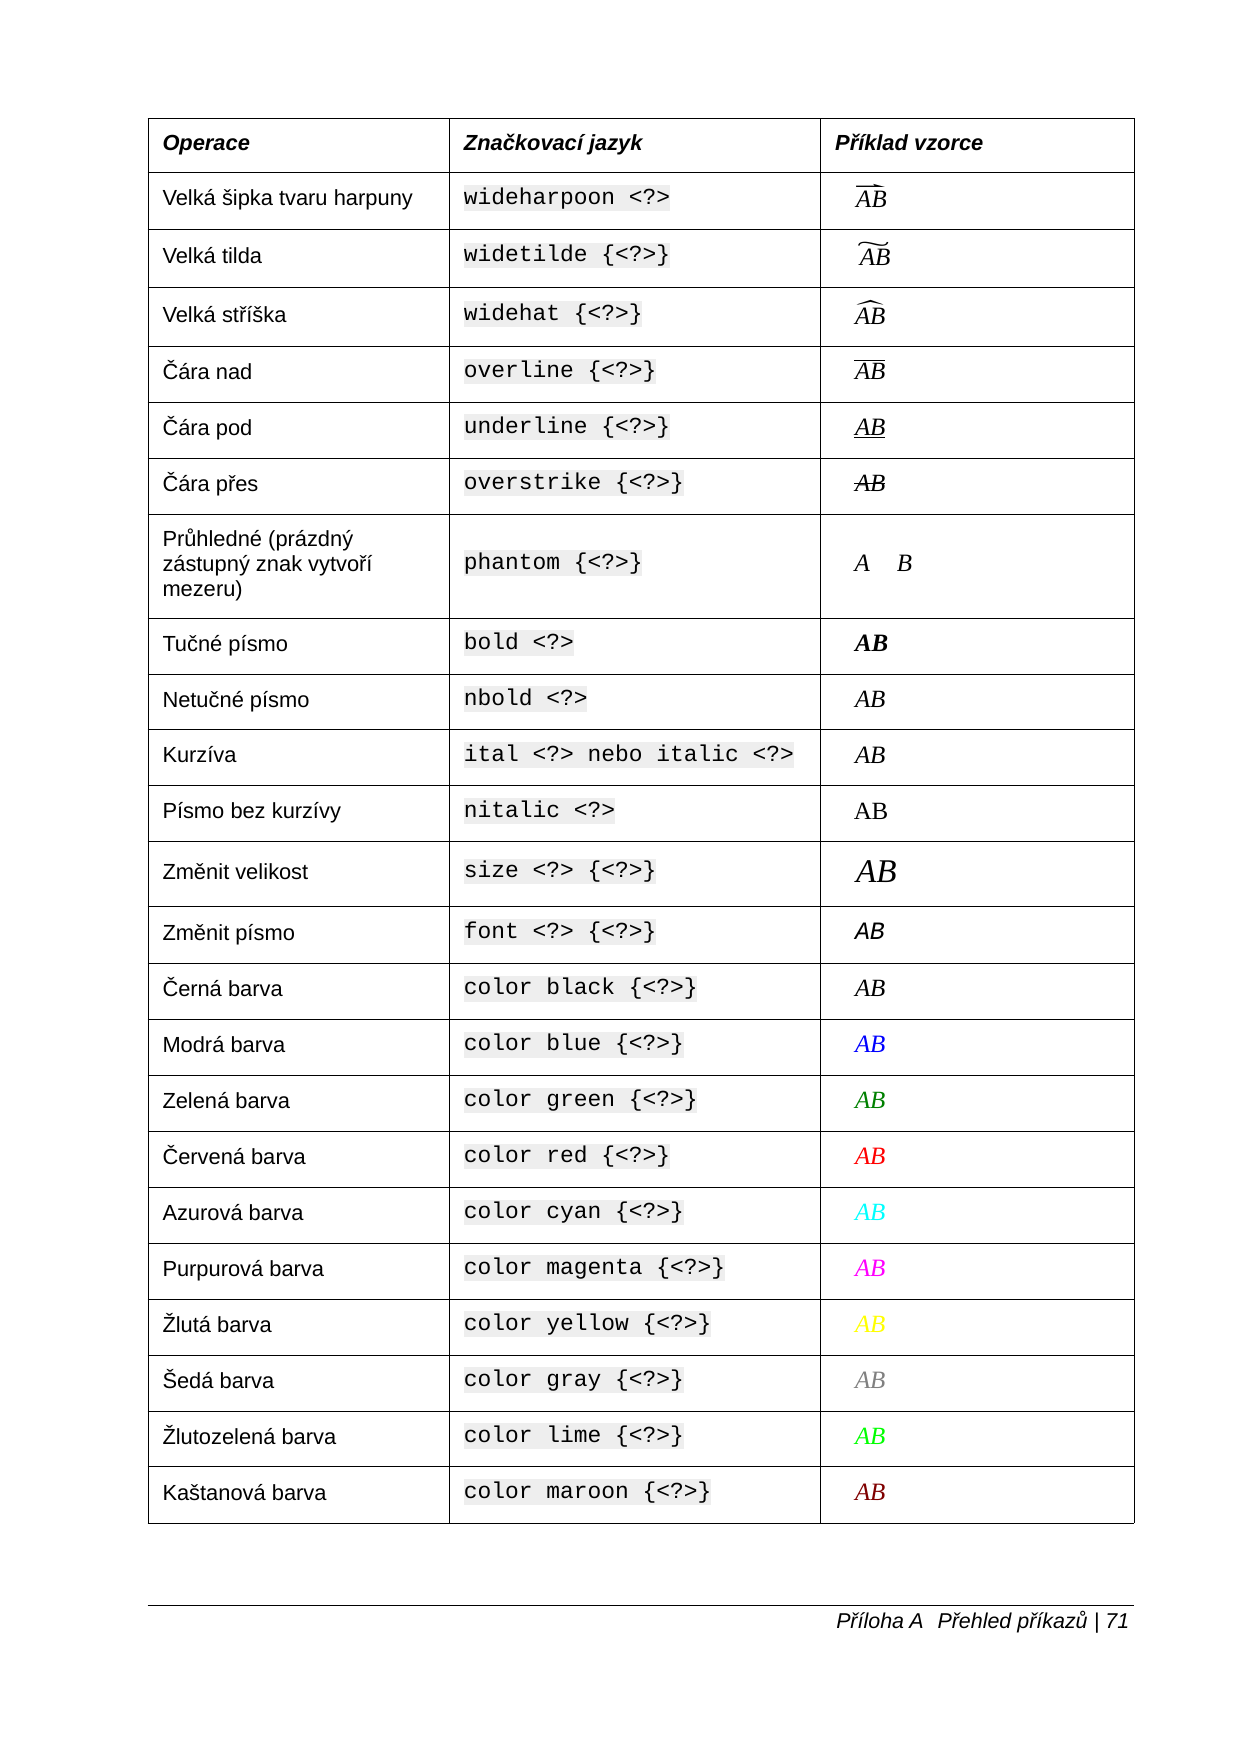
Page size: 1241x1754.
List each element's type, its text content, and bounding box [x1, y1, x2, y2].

table_cell [821, 907, 1134, 963]
table_cell Netučné písmo [149, 675, 449, 729]
table_cell ital <?> nebo italic <?> [450, 730, 820, 785]
table_cell color red {<?>} [450, 1132, 820, 1187]
table_cell [821, 1076, 1134, 1131]
table_cell color cyan {<?>} [450, 1188, 820, 1243]
table_cell color black {<?>} [450, 964, 820, 1019]
table_cell Kurzíva [149, 730, 449, 785]
table_cell Žlutozelená barva [149, 1412, 449, 1466]
table_cell phantom {<?>} [450, 515, 820, 617]
table_cell Velká šipka tvaru harpuny [149, 173, 449, 229]
table_cell size <?> {<?>} [450, 842, 820, 906]
table_cell wideharpoon <?> [450, 173, 820, 229]
table_cell Kaštanová barva [149, 1467, 449, 1522]
table_cell Písmo bez kurzívy [149, 786, 449, 841]
table_cell [821, 675, 1134, 729]
table_cell Velká tilda [149, 230, 449, 287]
table_cell color magenta {<?>} [450, 1244, 820, 1299]
table_cell color gray {<?>} [450, 1356, 820, 1411]
table_cell [821, 1412, 1134, 1466]
table_cell color blue {<?>} [450, 1020, 820, 1075]
table_cell Čára pod [149, 403, 449, 458]
table_cell Tučné písmo [149, 619, 449, 673]
table_cell [821, 1020, 1134, 1075]
table_cell color green {<?>} [450, 1076, 820, 1131]
table_cell nitalic <?> [450, 786, 820, 841]
table_cell [821, 230, 1134, 287]
table_header Značkovací jazyk [450, 119, 820, 172]
table_cell [821, 1244, 1134, 1299]
table_cell Čára nad [149, 347, 449, 402]
table_cell Velká stříška [149, 288, 449, 346]
table_cell Červená barva [149, 1132, 449, 1187]
table_cell [821, 730, 1134, 785]
table_cell [821, 842, 1134, 906]
table_cell Žlutá barva [149, 1300, 449, 1354]
table_cell bold <?> [450, 619, 820, 673]
table_cell [821, 459, 1134, 513]
table_cell [821, 515, 1134, 617]
table_cell [821, 288, 1134, 346]
table_cell Černá barva [149, 964, 449, 1019]
table_cell [821, 964, 1134, 1019]
table_cell [821, 1356, 1134, 1411]
table_cell Zelená barva [149, 1076, 449, 1131]
table_cell font <?> {<?>} [450, 907, 820, 963]
table_cell widehat {<?>} [450, 288, 820, 346]
table_header Operace [149, 119, 449, 172]
table_cell [821, 403, 1134, 458]
table_cell [821, 347, 1134, 402]
table_cell [821, 619, 1134, 673]
table_cell color yellow {<?>} [450, 1300, 820, 1354]
table_cell [821, 1300, 1134, 1354]
table_cell nbold <?> [450, 675, 820, 729]
table_cell Šedá barva [149, 1356, 449, 1411]
table_cell Čára přes [149, 459, 449, 513]
table_cell color maroon {<?>} [450, 1467, 820, 1522]
table_cell Změnit písmo [149, 907, 449, 963]
table_cell [821, 173, 1134, 229]
table_cell [821, 786, 1134, 841]
table_cell overstrike {<?>} [450, 459, 820, 513]
table_cell Změnit velikost [149, 842, 449, 906]
table_cell overline {<?>} [450, 347, 820, 402]
table_cell color lime {<?>} [450, 1412, 820, 1466]
table_cell [821, 1188, 1134, 1243]
table_cell widetilde {<?>} [450, 230, 820, 287]
table_cell Azurová barva [149, 1188, 449, 1243]
table_cell [821, 1467, 1134, 1522]
table_cell [821, 1132, 1134, 1187]
table_cell Průhledné (prázdný zástupný znak vytvoří mezeru) [149, 515, 449, 617]
table_cell Purpurová barva [149, 1244, 449, 1299]
table_header Příklad vzorce [821, 119, 1134, 172]
table_cell underline {<?>} [450, 403, 820, 458]
table_cell Modrá barva [149, 1020, 449, 1075]
